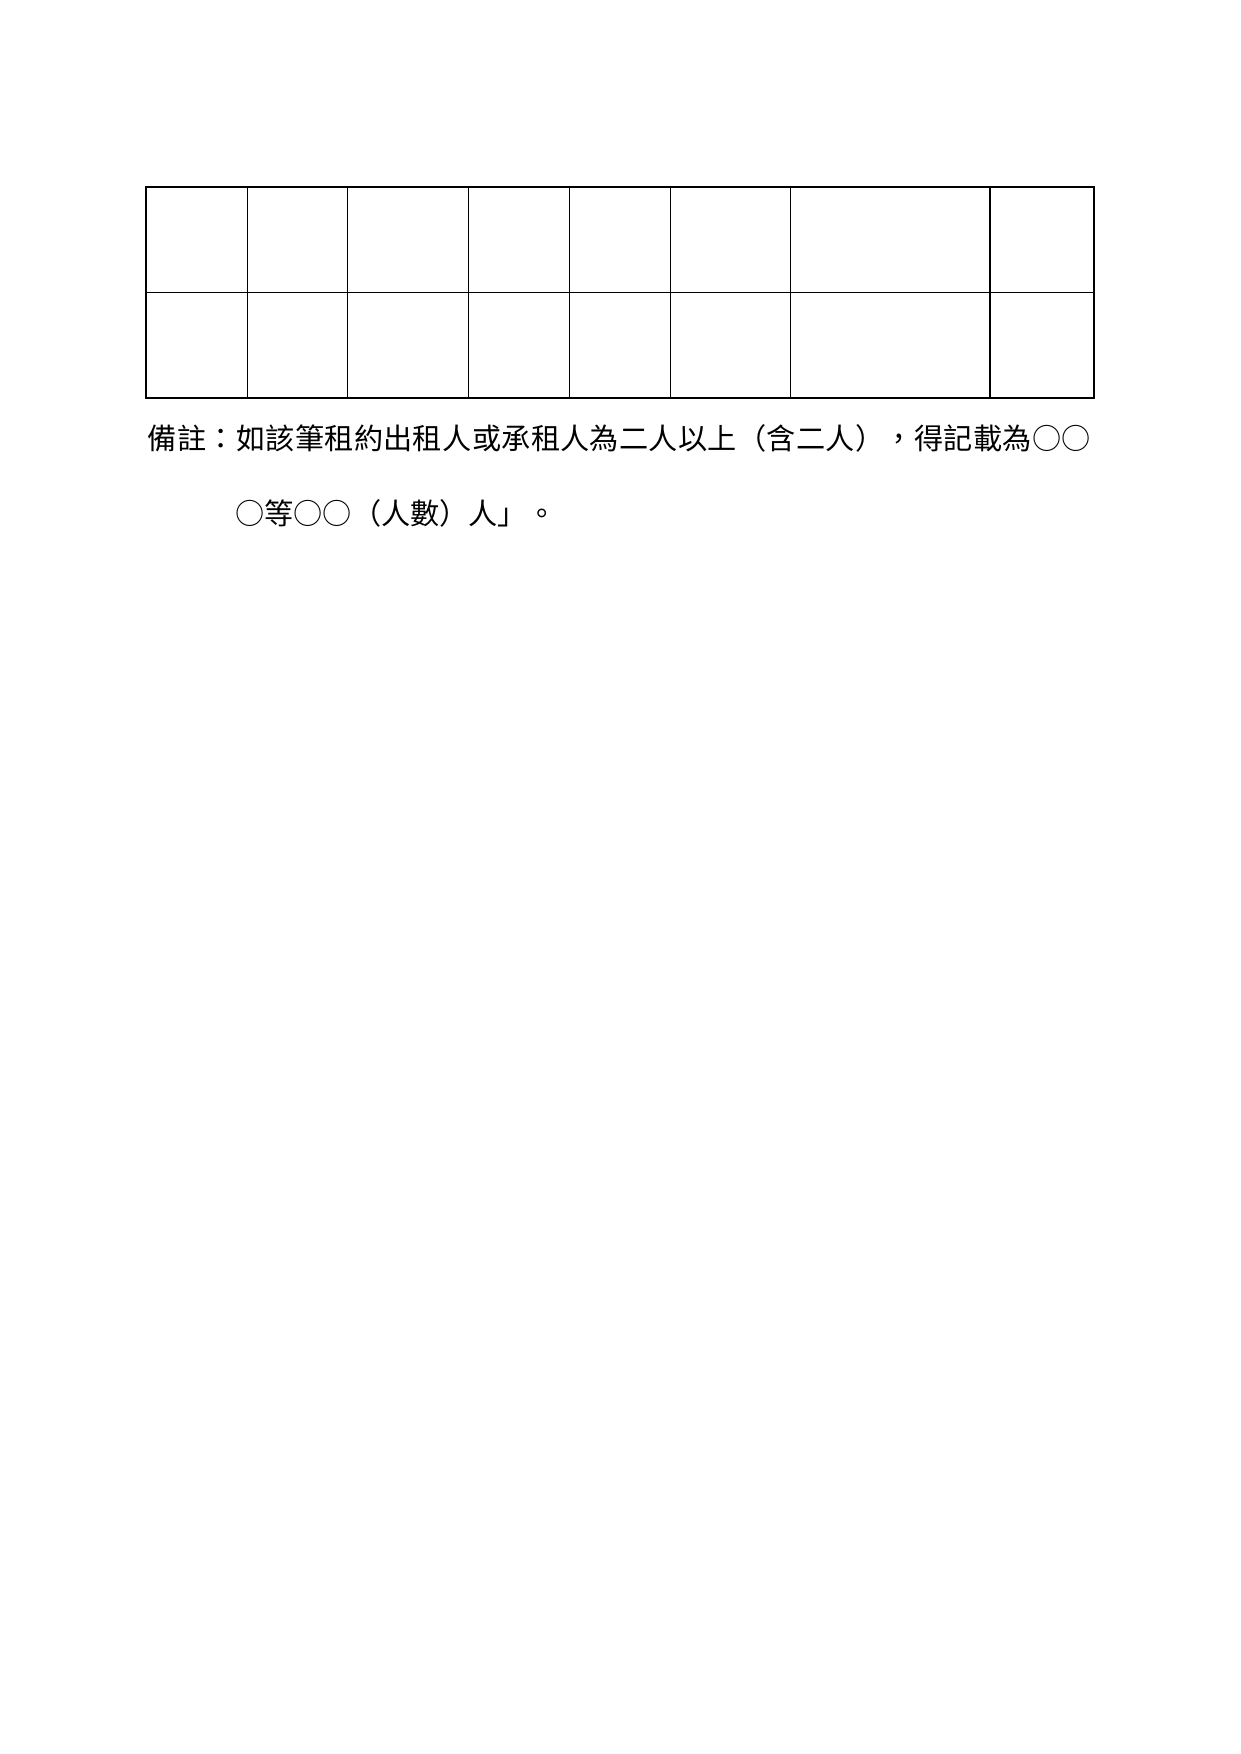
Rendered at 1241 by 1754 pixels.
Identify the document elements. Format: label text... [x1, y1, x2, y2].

table_cell [469, 293, 569, 397]
table_cell [348, 293, 468, 397]
table_cell [248, 293, 347, 397]
table_cell [147, 293, 247, 397]
table_cell [791, 188, 989, 292]
table_cell [671, 293, 790, 397]
table_cell [991, 188, 1093, 292]
table_cell [248, 188, 347, 292]
table_cell [671, 188, 790, 292]
table_cell [570, 188, 670, 292]
table_cell [147, 188, 247, 292]
text 備註：如該筆租約出租人或承租人為二人以上（含二人），得記載為○○○等○○（人數）人」。 [148, 399, 1092, 549]
table_cell [348, 188, 468, 292]
table_cell [570, 293, 670, 397]
table_cell [469, 188, 569, 292]
table_cell [991, 293, 1093, 397]
table_cell [791, 293, 989, 397]
